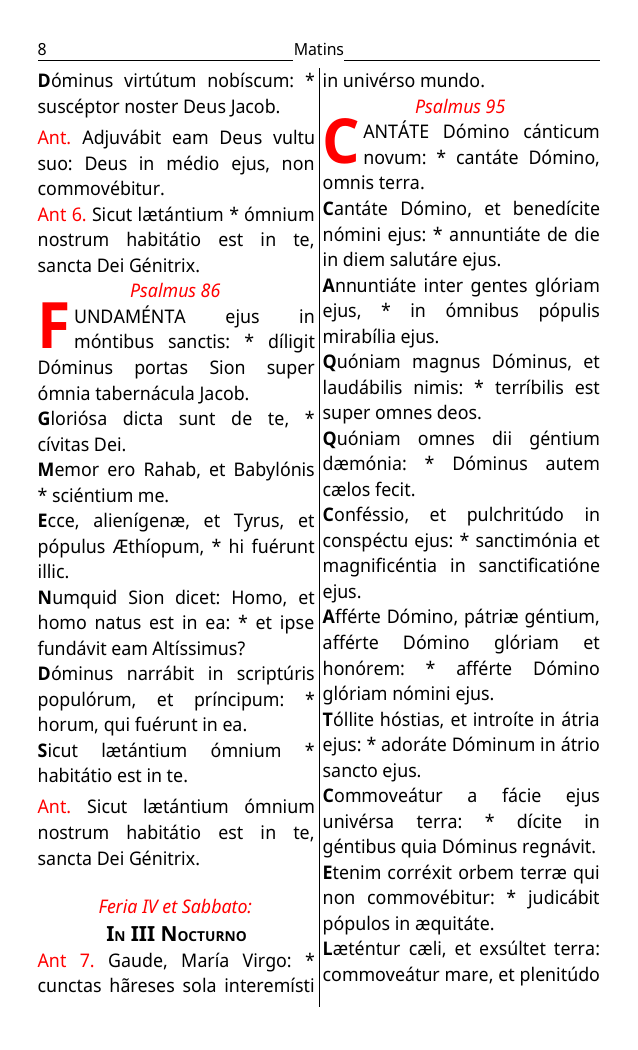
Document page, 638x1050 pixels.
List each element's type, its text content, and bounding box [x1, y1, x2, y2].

text Læténtur cæli, et exsúltet terra: commoveátur mare, et plenitúdo [322, 936, 600, 987]
text Quóniam omnes dii géntium dæmónia: * Dóminus autem cælos fecit. [322, 425, 600, 502]
text Memor ero Rahab, et Babylónis * sciéntium me. [37, 456, 315, 507]
text Dóminus virtútum nobíscum: * suscéptor noster De­us Jacob. [37, 68, 315, 119]
text Etenim corréxit orbem terræ qui non commovébitur: * judicábit pópulos in æquitáte. [322, 859, 600, 936]
text Quóniam magnus Dóminus, et laudábilis nimis: * terríbilis est super omnes deos. [322, 348, 600, 425]
text Numquid Sion dicet: Homo, et homo natus est in ea: * et ipse fundávit eam Altíssimus? [37, 584, 315, 661]
text FUNDAMÉNTA ejus in móntibus sanctis: * díligit Dóminus portas Sion super ómnia tabernácula Jacob. Gloriósa dicta sunt de te, * cívitas Dei. [37, 303, 315, 456]
text Sicut lætántium ómnium * habitátio est in te. [37, 737, 315, 788]
text Psalmus 86 [37, 278, 315, 303]
text Afférte Dómino, pátriæ géntium, afférte Dómino glóriam et honórem: * afférte Dómino glóriam nómini ejus. [322, 604, 600, 706]
text In III Nocturno [37, 919, 315, 947]
text Ant 7. Gaude, María Virgo: * cunctas hãreses sola interemísti [37, 947, 315, 998]
text Feria IV et Sabbato: [37, 893, 315, 919]
text CANTÁTE Dómino cánticum novum: * cantáte Dómino, omnis terra. Cantáte Dómino, et benedícite nómini ejus: * annuntiáte de die in diem salutáre ejus. [322, 119, 600, 272]
text Ant. Sicut lætántium ómnium nostrum habitátio est in te, sancta Dei Génitrix. [37, 794, 315, 870]
text Ecce, alienígenæ, et Tyrus, et pópulus Æthíopum, * hi fuérunt illic. [37, 507, 315, 584]
text Ant. Adjuvábit eam De­us vultu suo: De­us in médio ejus, non commovébitur. [37, 124, 315, 201]
text Psalmus 95 [322, 93, 600, 119]
text Annuntiáte inter gentes glóriam ejus, * in ómnibus pópulis mirabília ejus. [322, 272, 600, 348]
text Dóminus narrábit in scriptúris populórum, et príncipum: * horum, qui fuérunt in ea. [37, 661, 315, 737]
text Conféssio, et pulchritúdo in conspéctu ejus: * sanctimónia et magnificéntia in sanctificatióne ejus. [322, 502, 600, 604]
text Tóllite hóstias, et introíte in átria ejus: * adoráte Dóminum in átrio sancto ejus. [322, 706, 600, 782]
text Ant 6. Sicut lætántium * ómnium nostrum habitátio est in te, sancta Dei Génitrix. [37, 201, 315, 278]
text Commoveátur a fácie ejus univérsa terra: * dícite in géntibus quia Dóminus regnávit. [322, 782, 600, 859]
text in univérso mundo. [322, 68, 600, 93]
